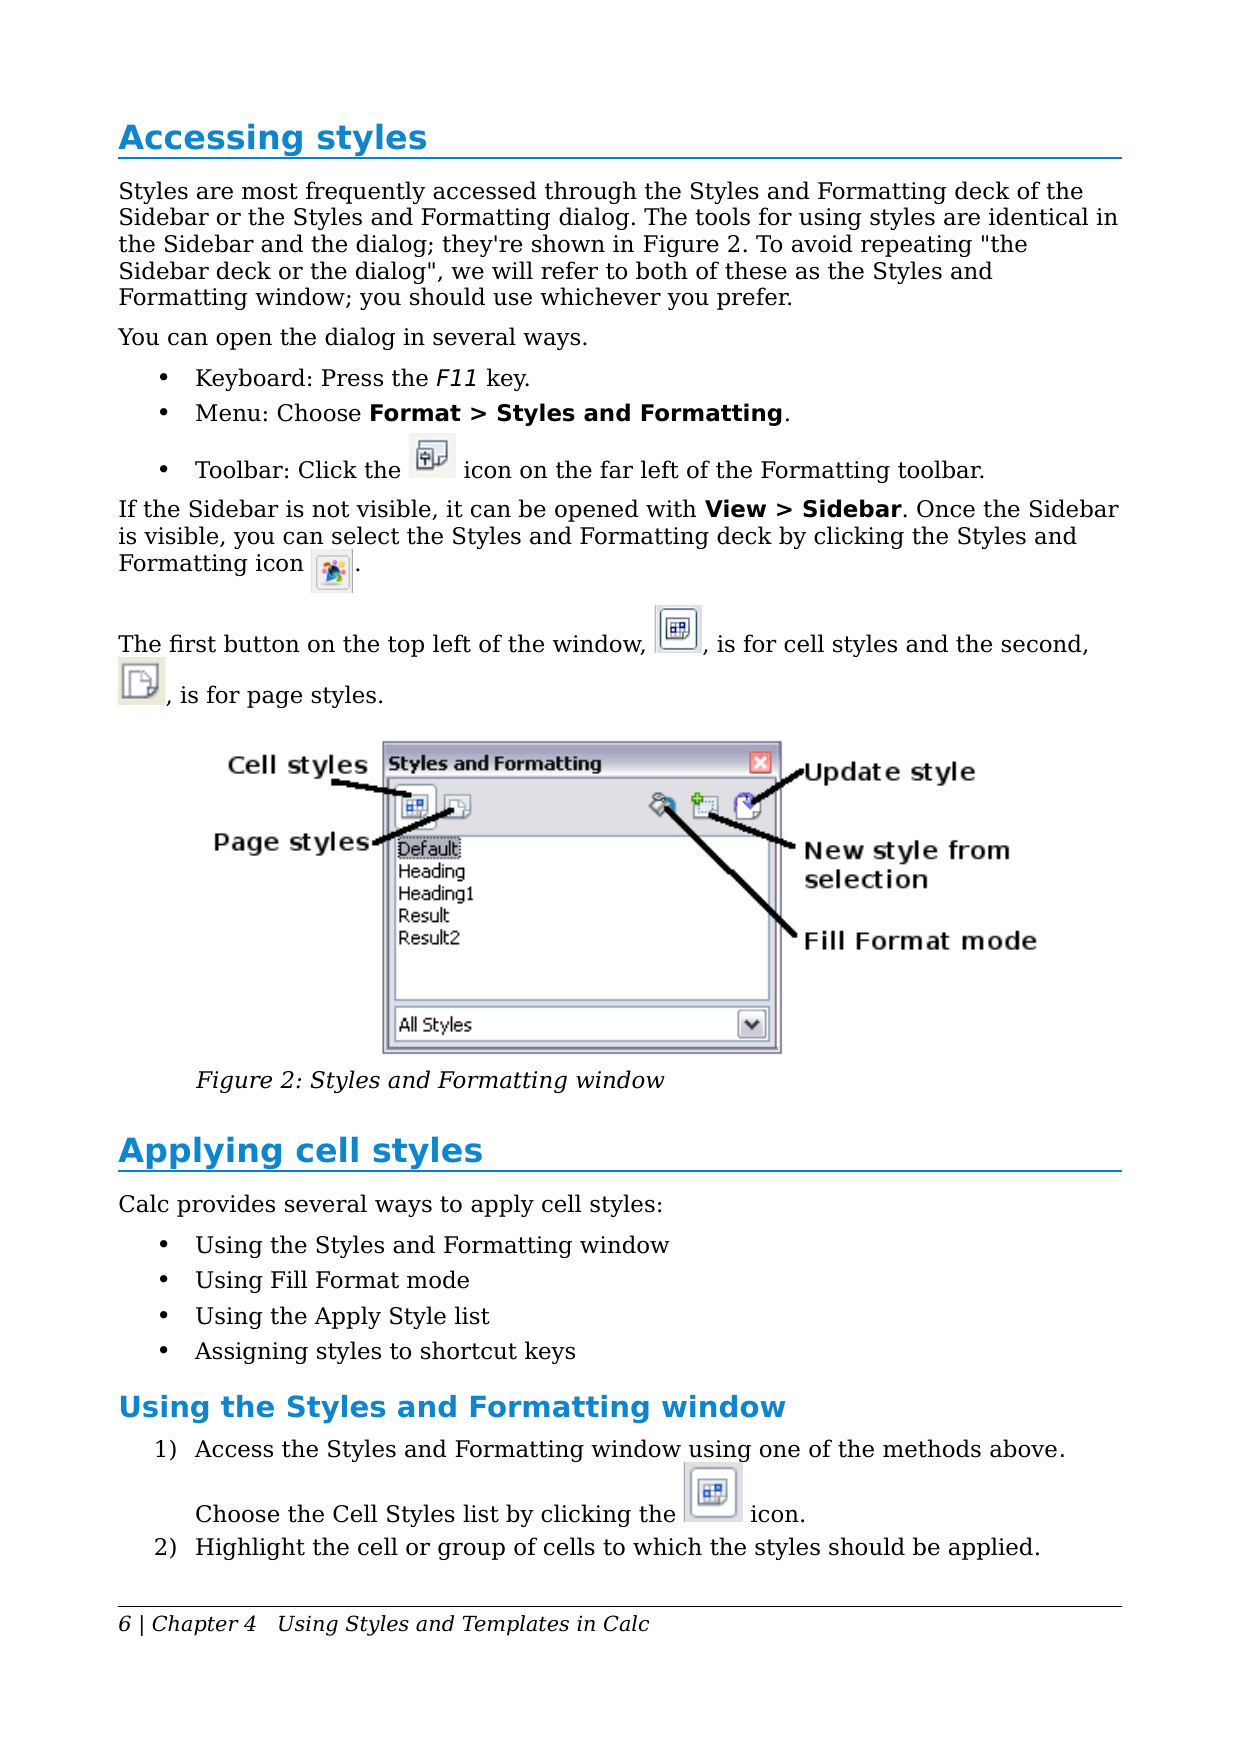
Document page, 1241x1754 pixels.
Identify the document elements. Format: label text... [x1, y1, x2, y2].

subtitle Using the Styles and Formatting window [118, 1390, 1122, 1424]
list Toolbar: Click the icon on the far left of the Formatting toolbar. [156, 434, 1122, 484]
text Styles are most frequently accessed through the Styles and Formatting deck of the Sidebar or the Styles and Formatting dialog. The tools for using styles are identical in the Sidebar and the dialog; they're shown in Figure 2. To avoid repeating "the Sidebar deck or the dialog", we will refer to both of these as the Styles and Formatting window; you should use whichever you prefer. [118, 178, 1122, 311]
list Assigning styles to shortcut keys [156, 1337, 1122, 1366]
picture [408, 433, 456, 478]
text You can open the dialog in several ways. [118, 324, 1122, 350]
text Figure 2: Styles and Formatting window [196, 1067, 1044, 1094]
list Menu: Choose Format > Styles and Formatting. [156, 398, 1122, 427]
subtitle Accessing styles [118, 118, 1122, 157]
text The first button on the top left of the window, , is for cell styles and the second, , is for page styles. [118, 605, 1122, 708]
text If the Sidebar is not visible, it can be opened with View > Sidebar. Once the Sidebar is visible, you can select the Styles and Formatting deck by clicking the Styles and Formatting icon . [118, 496, 1122, 592]
list Highlight the cell or group of cells to which the styles should be applied. [177, 1534, 1122, 1560]
list Using the Apply Style list [156, 1301, 1122, 1330]
picture [654, 605, 702, 653]
list Keyboard: Press the F11 key. [156, 363, 1122, 392]
list Using the Styles and Formatting window [156, 1230, 1122, 1259]
list Using Fill Format mode [156, 1266, 1122, 1295]
picture [311, 549, 354, 593]
list Access the Styles and Formatting window using one of the methods above. Choose the Cell Styles list by clicking the icon. [177, 1436, 1122, 1527]
picture [196, 733, 1045, 1061]
picture [683, 1462, 743, 1522]
picture [118, 657, 166, 705]
subtitle Applying cell styles [118, 1131, 1122, 1170]
text Calc provides several ways to apply cell styles: [118, 1191, 1122, 1218]
